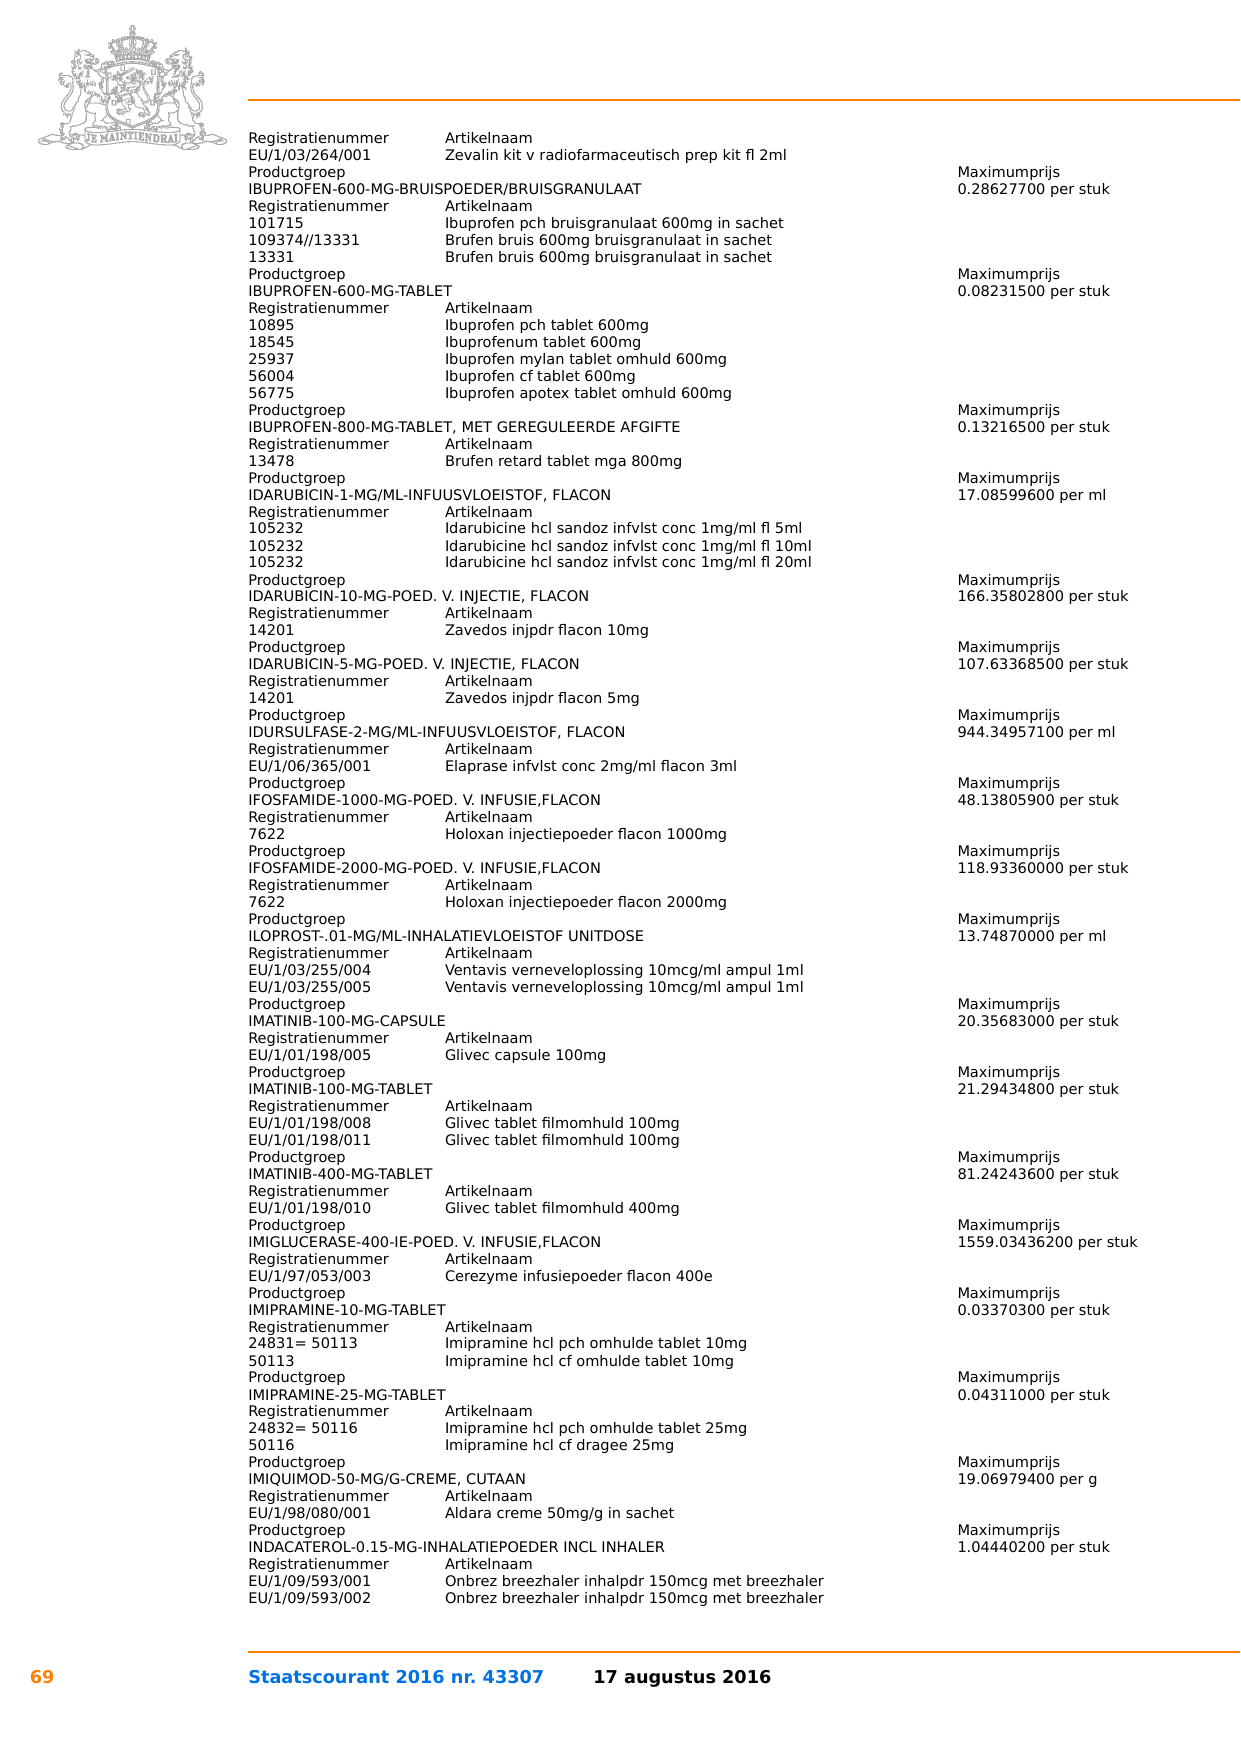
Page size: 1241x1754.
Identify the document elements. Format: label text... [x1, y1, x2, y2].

table_cell 0.03370300 per stuk [951, 1301, 1163, 1318]
table_cell IBUPROFEN-600-MG-BRUISPOEDER/BRUISGRANULAAT [248, 181, 951, 198]
table_cell Artikelnaam [439, 1556, 951, 1573]
table_cell [439, 1149, 951, 1166]
table_cell Maximumprijs [951, 1522, 1163, 1539]
table_cell 50116 [248, 1437, 439, 1454]
table_cell [951, 1319, 1163, 1335]
table_cell Imipramine hcl cf omhulde tablet 10mg [439, 1353, 951, 1369]
table_cell [951, 741, 1163, 758]
table_cell [951, 673, 1163, 690]
table_cell [439, 707, 951, 724]
table_cell 105232 [248, 538, 439, 554]
table_cell Maximumprijs [951, 996, 1163, 1013]
table_cell IDARUBICIN-10-MG-POED. V. INJECTIE, FLACON [248, 588, 951, 605]
table_cell Artikelnaam [439, 504, 951, 520]
table_cell Registratienummer [248, 605, 439, 622]
table_cell [951, 622, 1163, 639]
table_cell [951, 554, 1163, 571]
table_cell 0.13216500 per stuk [951, 419, 1163, 436]
table_cell Artikelnaam [439, 1403, 951, 1420]
table_cell [951, 962, 1163, 979]
table_cell Brufen bruis 600mg bruisgranulaat in sachet [439, 232, 951, 249]
table_cell 17.08599600 per ml [951, 486, 1163, 503]
table_cell IBUPROFEN-800-MG-TABLET, MET GEREGULEERDE AFGIFTE [248, 419, 951, 436]
table_cell 50113 [248, 1353, 439, 1369]
table_cell 81.24243600 per stuk [951, 1166, 1163, 1183]
table_cell EU/1/01/198/008 [248, 1115, 439, 1132]
table_cell IMATINIB-100-MG-TABLET [248, 1081, 951, 1098]
table_cell 105232 [248, 554, 439, 571]
table_cell Productgroep [248, 1369, 439, 1386]
table_cell 14201 [248, 690, 439, 707]
table_cell Maximumprijs [951, 266, 1163, 283]
table_cell Productgroep [248, 1149, 439, 1166]
table_cell [951, 809, 1163, 826]
table_cell ILOPROST-.01-MG/ML-INHALATIEVLOEISTOF UNITDOSE [248, 928, 951, 945]
table_cell 56004 [248, 368, 439, 384]
table_cell Ventavis verneveloplossing 10mcg/ml ampul 1ml [439, 962, 951, 979]
table_cell Artikelnaam [439, 809, 951, 826]
table_cell [951, 1098, 1163, 1115]
table_cell [951, 605, 1163, 622]
table_cell Registratienummer [248, 130, 439, 147]
table_cell Ibuprofen cf tablet 600mg [439, 368, 951, 384]
table_cell Maximumprijs [951, 1149, 1163, 1166]
table_cell Artikelnaam [439, 130, 951, 147]
table_cell [439, 470, 951, 486]
table_cell 118.93360000 per stuk [951, 860, 1163, 877]
table_cell Ventavis verneveloplossing 10mcg/ml ampul 1ml [439, 979, 951, 996]
table_cell Registratienummer [248, 1183, 439, 1199]
table_cell [951, 1353, 1163, 1369]
table_cell Maximumprijs [951, 1064, 1163, 1081]
table_cell Maximumprijs [951, 911, 1163, 928]
table_cell Maximumprijs [951, 707, 1163, 724]
table_cell Holoxan injectiepoeder flacon 2000mg [439, 894, 951, 911]
table_cell EU/1/01/198/010 [248, 1200, 439, 1217]
table_cell 24831= 50113 [248, 1335, 439, 1352]
table_cell Registratienummer [248, 1319, 439, 1335]
table_cell 105232 [248, 520, 439, 537]
table_cell Productgroep [248, 996, 439, 1013]
table_cell [439, 1064, 951, 1081]
table_cell 0.28627700 per stuk [951, 181, 1163, 198]
table_cell Maximumprijs [951, 1454, 1163, 1471]
table_cell Glivec tablet filmomhuld 100mg [439, 1132, 951, 1149]
table_cell [951, 538, 1163, 554]
table_cell 21.29434800 per stuk [951, 1081, 1163, 1098]
table_cell Maximumprijs [951, 843, 1163, 860]
table_cell [951, 1268, 1163, 1284]
table_cell 19.06979400 per g [951, 1471, 1163, 1488]
table_cell Artikelnaam [439, 673, 951, 690]
table_cell Artikelnaam [439, 198, 951, 215]
table_cell IMIPRAMINE-10-MG-TABLET [248, 1301, 951, 1318]
table_cell [951, 979, 1163, 996]
table_cell [439, 266, 951, 283]
table_cell Maximumprijs [951, 402, 1163, 418]
table_cell [951, 436, 1163, 452]
table_cell [951, 1505, 1163, 1522]
table_cell Maximumprijs [951, 1285, 1163, 1301]
table_cell EU/1/97/053/003 [248, 1268, 439, 1284]
table_cell Aldara creme 50mg/g in sachet [439, 1505, 951, 1522]
table_cell [951, 453, 1163, 469]
table_cell 14201 [248, 622, 439, 639]
table_cell Artikelnaam [439, 300, 951, 317]
table_cell Registratienummer [248, 809, 439, 826]
table_cell [951, 1437, 1163, 1454]
table_cell Ibuprofen mylan tablet omhuld 600mg [439, 351, 951, 368]
table_cell [951, 520, 1163, 537]
table_cell Artikelnaam [439, 1251, 951, 1267]
table_cell Productgroep [248, 571, 439, 588]
table_cell Artikelnaam [439, 1030, 951, 1047]
table_cell Artikelnaam [439, 1319, 951, 1335]
table_cell Glivec tablet filmomhuld 100mg [439, 1115, 951, 1132]
table_cell IFOSFAMIDE-1000-MG-POED. V. INFUSIE,FLACON [248, 792, 951, 809]
table_cell IDARUBICIN-1-MG/ML-INFUUSVLOEISTOF, FLACON [248, 486, 951, 503]
table_cell Productgroep [248, 1064, 439, 1081]
table_cell [951, 300, 1163, 317]
table_cell EU/1/03/255/005 [248, 979, 439, 996]
table_cell Zevalin kit v radiofarmaceutisch prep kit fl 2ml [439, 147, 951, 164]
table_cell Registratienummer [248, 436, 439, 452]
table_cell IFOSFAMIDE-2000-MG-POED. V. INFUSIE,FLACON [248, 860, 951, 877]
table_cell 48.13805900 per stuk [951, 792, 1163, 809]
table_cell 13478 [248, 453, 439, 469]
table_cell Maximumprijs [951, 1369, 1163, 1386]
table_cell Productgroep [248, 164, 439, 181]
table_cell [951, 945, 1163, 962]
table_cell Productgroep [248, 1285, 439, 1301]
table_cell 944.34957100 per ml [951, 724, 1163, 741]
table_cell [951, 690, 1163, 707]
table_cell Productgroep [248, 911, 439, 928]
table_cell Zavedos injpdr flacon 5mg [439, 690, 951, 707]
table_cell Brufen bruis 600mg bruisgranulaat in sachet [439, 249, 951, 266]
table_cell 18545 [248, 334, 439, 351]
table_cell 0.04311000 per stuk [951, 1386, 1163, 1403]
table_cell Registratienummer [248, 673, 439, 690]
table_cell Registratienummer [248, 198, 439, 215]
table_cell 56775 [248, 385, 439, 402]
table_cell IMIGLUCERASE-400-IE-POED. V. INFUSIE,FLACON [248, 1234, 951, 1251]
table_cell INDACATEROL-0.15-MG-INHALATIEPOEDER INCL INHALER [248, 1539, 951, 1556]
table_cell Registratienummer [248, 741, 439, 758]
table_cell IBUPROFEN-600-MG-TABLET [248, 283, 951, 300]
table_cell EU/1/01/198/005 [248, 1047, 439, 1064]
table_cell Artikelnaam [439, 877, 951, 894]
table_cell EU/1/03/255/004 [248, 962, 439, 979]
table_cell [951, 1403, 1163, 1420]
table_cell 166.35802800 per stuk [951, 588, 1163, 605]
table_cell Registratienummer [248, 1251, 439, 1267]
table_cell [951, 1183, 1163, 1199]
table_cell 7622 [248, 826, 439, 843]
table_cell Maximumprijs [951, 470, 1163, 486]
table_cell EU/1/09/593/002 [248, 1590, 439, 1607]
table_cell [951, 198, 1163, 215]
table_cell Holoxan injectiepoeder flacon 1000mg [439, 826, 951, 843]
table_cell 24832= 50116 [248, 1420, 439, 1437]
table_cell Maximumprijs [951, 775, 1163, 792]
table_cell [439, 571, 951, 588]
table_cell 1.04440200 per stuk [951, 1539, 1163, 1556]
table_cell 20.35683000 per stuk [951, 1013, 1163, 1030]
table_cell [951, 317, 1163, 334]
table_cell 13.74870000 per ml [951, 928, 1163, 945]
table_cell EU/1/06/365/001 [248, 758, 439, 775]
table_cell IMATINIB-100-MG-CAPSULE [248, 1013, 951, 1030]
table_cell Idarubicine hcl sandoz infvlst conc 1mg/ml fl 10ml [439, 538, 951, 554]
table_cell [951, 504, 1163, 520]
table_cell Ibuprofenum tablet 600mg [439, 334, 951, 351]
table_cell 107.63368500 per stuk [951, 656, 1163, 673]
table_cell [951, 1047, 1163, 1064]
table_cell [951, 1573, 1163, 1590]
table_cell Artikelnaam [439, 945, 951, 962]
table_cell [951, 1115, 1163, 1132]
table_cell [439, 639, 951, 656]
table_cell [951, 351, 1163, 368]
table_cell 109374//13331 [248, 232, 439, 249]
table_cell Ibuprofen pch tablet 600mg [439, 317, 951, 334]
table_cell Imipramine hcl cf dragee 25mg [439, 1437, 951, 1454]
table_cell [439, 775, 951, 792]
table_cell [951, 1132, 1163, 1149]
table_cell Productgroep [248, 707, 439, 724]
table_cell [439, 843, 951, 860]
table_cell Registratienummer [248, 1556, 439, 1573]
table_cell [951, 1200, 1163, 1217]
table_cell Registratienummer [248, 504, 439, 520]
table_cell [439, 911, 951, 928]
table_cell Idarubicine hcl sandoz infvlst conc 1mg/ml fl 5ml [439, 520, 951, 537]
table_cell IMATINIB-400-MG-TABLET [248, 1166, 951, 1183]
table_cell Ibuprofen apotex tablet omhuld 600mg [439, 385, 951, 402]
table_cell 10895 [248, 317, 439, 334]
table_cell EU/1/01/198/011 [248, 1132, 439, 1149]
table_cell [439, 996, 951, 1013]
table_cell IDURSULFASE-2-MG/ML-INFUUSVLOEISTOF, FLACON [248, 724, 951, 741]
table_cell [439, 164, 951, 181]
table_cell [951, 130, 1163, 147]
table_cell [951, 1251, 1163, 1267]
table_cell [951, 232, 1163, 249]
table_cell 101715 [248, 215, 439, 232]
table_cell Artikelnaam [439, 1098, 951, 1115]
table_cell Onbrez breezhaler inhalpdr 150mcg met breezhaler [439, 1573, 951, 1590]
table_cell Registratienummer [248, 877, 439, 894]
table_cell [439, 402, 951, 418]
table_cell [951, 1488, 1163, 1505]
table_cell Maximumprijs [951, 1217, 1163, 1233]
table_cell IMIQUIMOD-50-MG/G-CREME, CUTAAN [248, 1471, 951, 1488]
table_cell 13331 [248, 249, 439, 266]
table_cell Idarubicine hcl sandoz infvlst conc 1mg/ml fl 20ml [439, 554, 951, 571]
table_cell [951, 1335, 1163, 1352]
table_cell Productgroep [248, 266, 439, 283]
table_cell Productgroep [248, 402, 439, 418]
table_cell [951, 826, 1163, 843]
table_cell Artikelnaam [439, 1488, 951, 1505]
table_cell EU/1/98/080/001 [248, 1505, 439, 1522]
table_cell Productgroep [248, 470, 439, 486]
table_cell Artikelnaam [439, 605, 951, 622]
table_cell [439, 1285, 951, 1301]
table_cell IDARUBICIN-5-MG-POED. V. INJECTIE, FLACON [248, 656, 951, 673]
table_cell [951, 877, 1163, 894]
table_cell [439, 1522, 951, 1539]
table_cell Productgroep [248, 639, 439, 656]
table_cell Registratienummer [248, 300, 439, 317]
table_cell Onbrez breezhaler inhalpdr 150mcg met breezhaler [439, 1590, 951, 1607]
table_cell [439, 1454, 951, 1471]
table_cell 0.08231500 per stuk [951, 283, 1163, 300]
table_cell [951, 1590, 1163, 1607]
table_cell [439, 1217, 951, 1233]
table_cell EU/1/03/264/001 [248, 147, 439, 164]
table_cell Glivec tablet filmomhuld 400mg [439, 1200, 951, 1217]
table_cell EU/1/09/593/001 [248, 1573, 439, 1590]
table_cell Registratienummer [248, 945, 439, 962]
table_cell [951, 1420, 1163, 1437]
table_cell Productgroep [248, 843, 439, 860]
table_cell Glivec capsule 100mg [439, 1047, 951, 1064]
table_cell [951, 1030, 1163, 1047]
table_cell Imipramine hcl pch omhulde tablet 25mg [439, 1420, 951, 1437]
table_cell [951, 385, 1163, 402]
table_cell [951, 249, 1163, 266]
table_cell [951, 894, 1163, 911]
table_cell Ibuprofen pch bruisgranulaat 600mg in sachet [439, 215, 951, 232]
table_cell Registratienummer [248, 1098, 439, 1115]
table_cell 25937 [248, 351, 439, 368]
table_cell Registratienummer [248, 1403, 439, 1420]
table_cell Registratienummer [248, 1030, 439, 1047]
table_cell [951, 368, 1163, 384]
table_cell Elaprase infvlst conc 2mg/ml flacon 3ml [439, 758, 951, 775]
table_cell Zavedos injpdr flacon 10mg [439, 622, 951, 639]
table_cell 1559.03436200 per stuk [951, 1234, 1163, 1251]
table_cell Registratienummer [248, 1488, 439, 1505]
table_cell [439, 1369, 951, 1386]
table_cell IMIPRAMINE-25-MG-TABLET [248, 1386, 951, 1403]
table_cell Artikelnaam [439, 1183, 951, 1199]
table_cell Productgroep [248, 1522, 439, 1539]
table_cell [951, 147, 1163, 164]
table_cell Artikelnaam [439, 741, 951, 758]
table_cell Imipramine hcl pch omhulde tablet 10mg [439, 1335, 951, 1352]
table_cell Cerezyme infusiepoeder flacon 400e [439, 1268, 951, 1284]
table_cell Productgroep [248, 1217, 439, 1233]
picture [38, 25, 227, 150]
table_cell Maximumprijs [951, 639, 1163, 656]
table_cell Artikelnaam [439, 436, 951, 452]
table_cell Productgroep [248, 1454, 439, 1471]
table_cell Productgroep [248, 775, 439, 792]
table_cell [951, 334, 1163, 351]
table_cell [951, 215, 1163, 232]
table_cell 7622 [248, 894, 439, 911]
table_cell [951, 1556, 1163, 1573]
table_cell Maximumprijs [951, 164, 1163, 181]
table_cell [951, 758, 1163, 775]
table_cell Brufen retard tablet mga 800mg [439, 453, 951, 469]
table_cell Maximumprijs [951, 571, 1163, 588]
